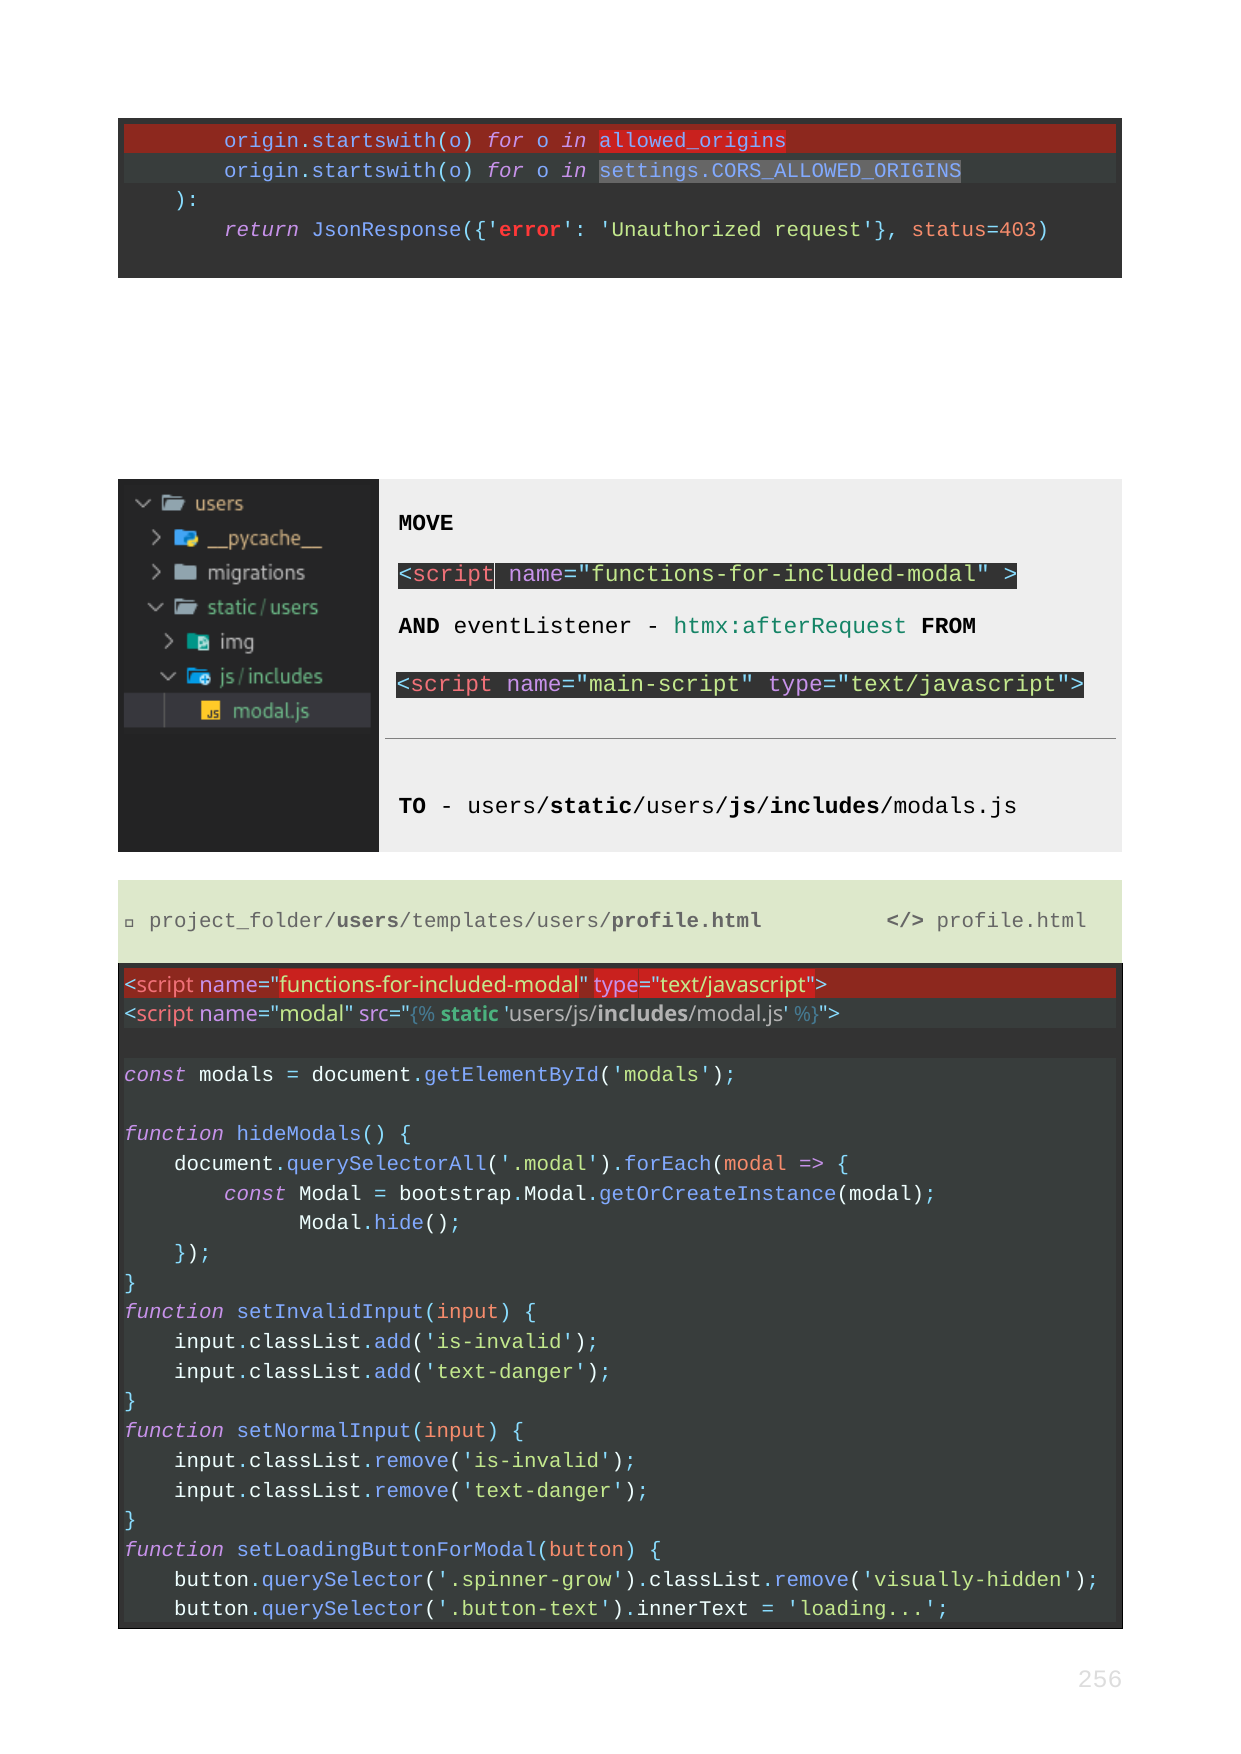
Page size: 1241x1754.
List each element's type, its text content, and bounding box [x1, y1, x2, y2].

table_cell <script name="functions-for-included-modal" type="text/javascript"> <script name="modal" src="{% static 'users/js/includes/modal.js' %}"> const modals = document.getElementById('modals'); function hideModals() { document.querySelectorAll('.modal').forEach(modal => { const Modal = bootstrap.Modal.getOrCreateInstance(modal); Modal.hide(); }); } function setInvalidInput(input) { input.classList.add('is-invalid'); input.classList.add('text-danger'); } function setNormalInput(input) { input.classList.remove('is-invalid'); input.classList.remove('text-danger'); } function setLoadingButtonForModal(button) { button.querySelector('.spinner-grow').classList.remove('visually-hidden'); button.querySelector('.button-text').innerText = 'loading...'; [119, 963, 1122, 1628]
table_header [118, 479, 379, 852]
table_cell origin.startswith(o) for o in allowed_origins origin.startswith(o) for o in settings.CORS_ALLOWED_ORIGINS ): return JsonResponse({'error': 'Unauthorized request'}, status=403) [118, 118, 1122, 278]
table_header 📝 project_folder/users/templates/users/profile.html </> profile.html [118, 880, 1122, 963]
table_header MOVE <script name="functions-for-included-modal" > AND eventListener - htmx:afterRequest FROM <script name="main-script" type="text/javascript"> TO - users/static/users/js/includes/modals.js [379, 479, 1122, 852]
picture [123, 485, 371, 734]
